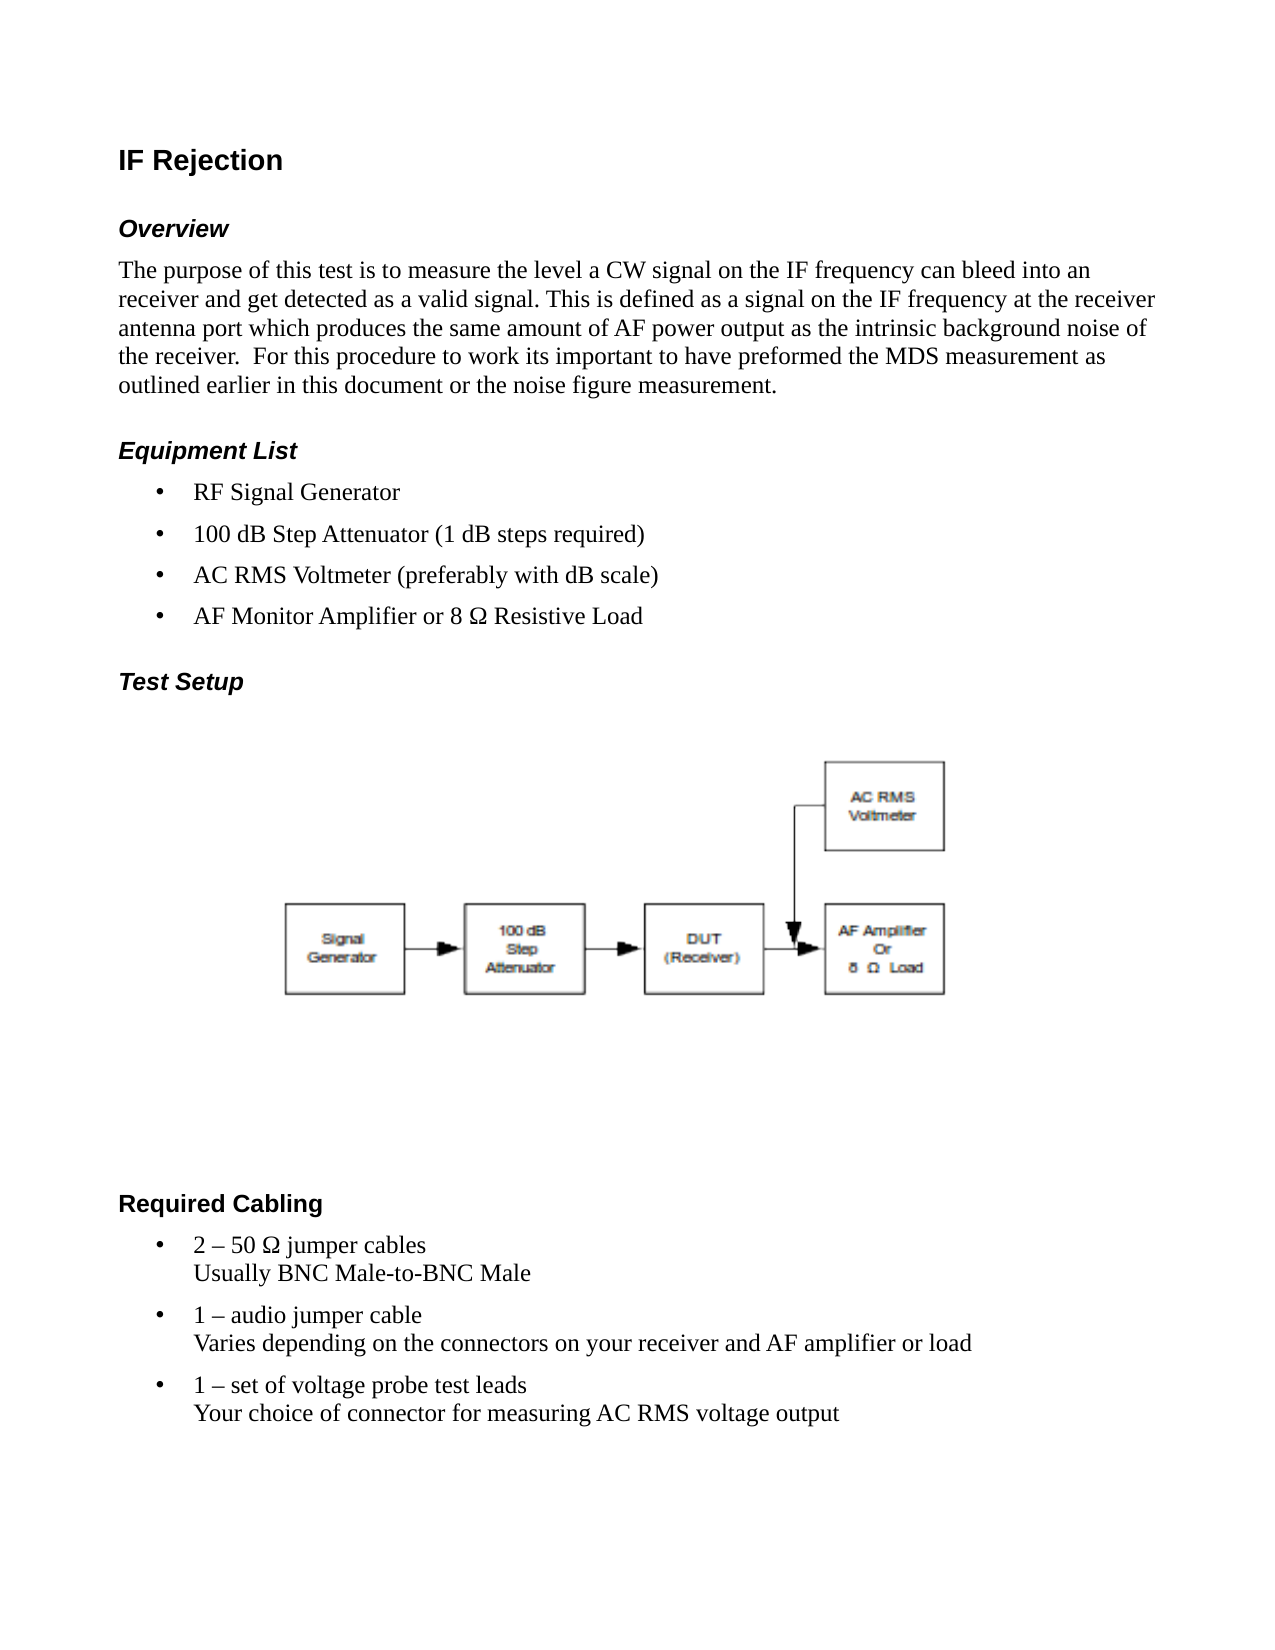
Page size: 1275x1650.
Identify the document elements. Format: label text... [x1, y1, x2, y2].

subtitle Test Setup [118, 667, 1157, 696]
picture [0, 708, 1275, 1123]
list 1 – set of voltage probe test leads Your choice of connector for measuring AC RMS voltage output [156, 1370, 1157, 1427]
list 1 – audio jumper cable Varies depending on the connectors on your receiver and AF amplifier or load [156, 1300, 1157, 1357]
subtitle Required Cabling [118, 1189, 1157, 1217]
subtitle Overview [118, 214, 1157, 243]
text The purpose of this test is to measure the level a CW signal on the IF frequency can bleed into an receiver and get detected as a valid signal. This is defined as a signal on the IF frequency at the receiver antenna port which produces the same amount of AF power output as the intrinsic background noise of the receiver. For this procedure to work its important to have preformed the MDS measurement as outlined earlier in this document or the noise figure measurement. [118, 255, 1157, 399]
list 2 – 50 Ω jumper cables Usually BNC Male-to-BNC Male [156, 1230, 1157, 1287]
list AF Monitor Amplifier or 8 Ω Resistive Load [156, 601, 1157, 630]
subtitle IF Rejection [118, 143, 1157, 177]
list RF Signal Generator [156, 477, 1157, 506]
subtitle Equipment List [118, 436, 1157, 465]
list 100 dB Step Attenuator (1 dB steps required) [156, 519, 1157, 547]
list AC RMS Voltmeter (preferably with dB scale) [156, 560, 1157, 589]
